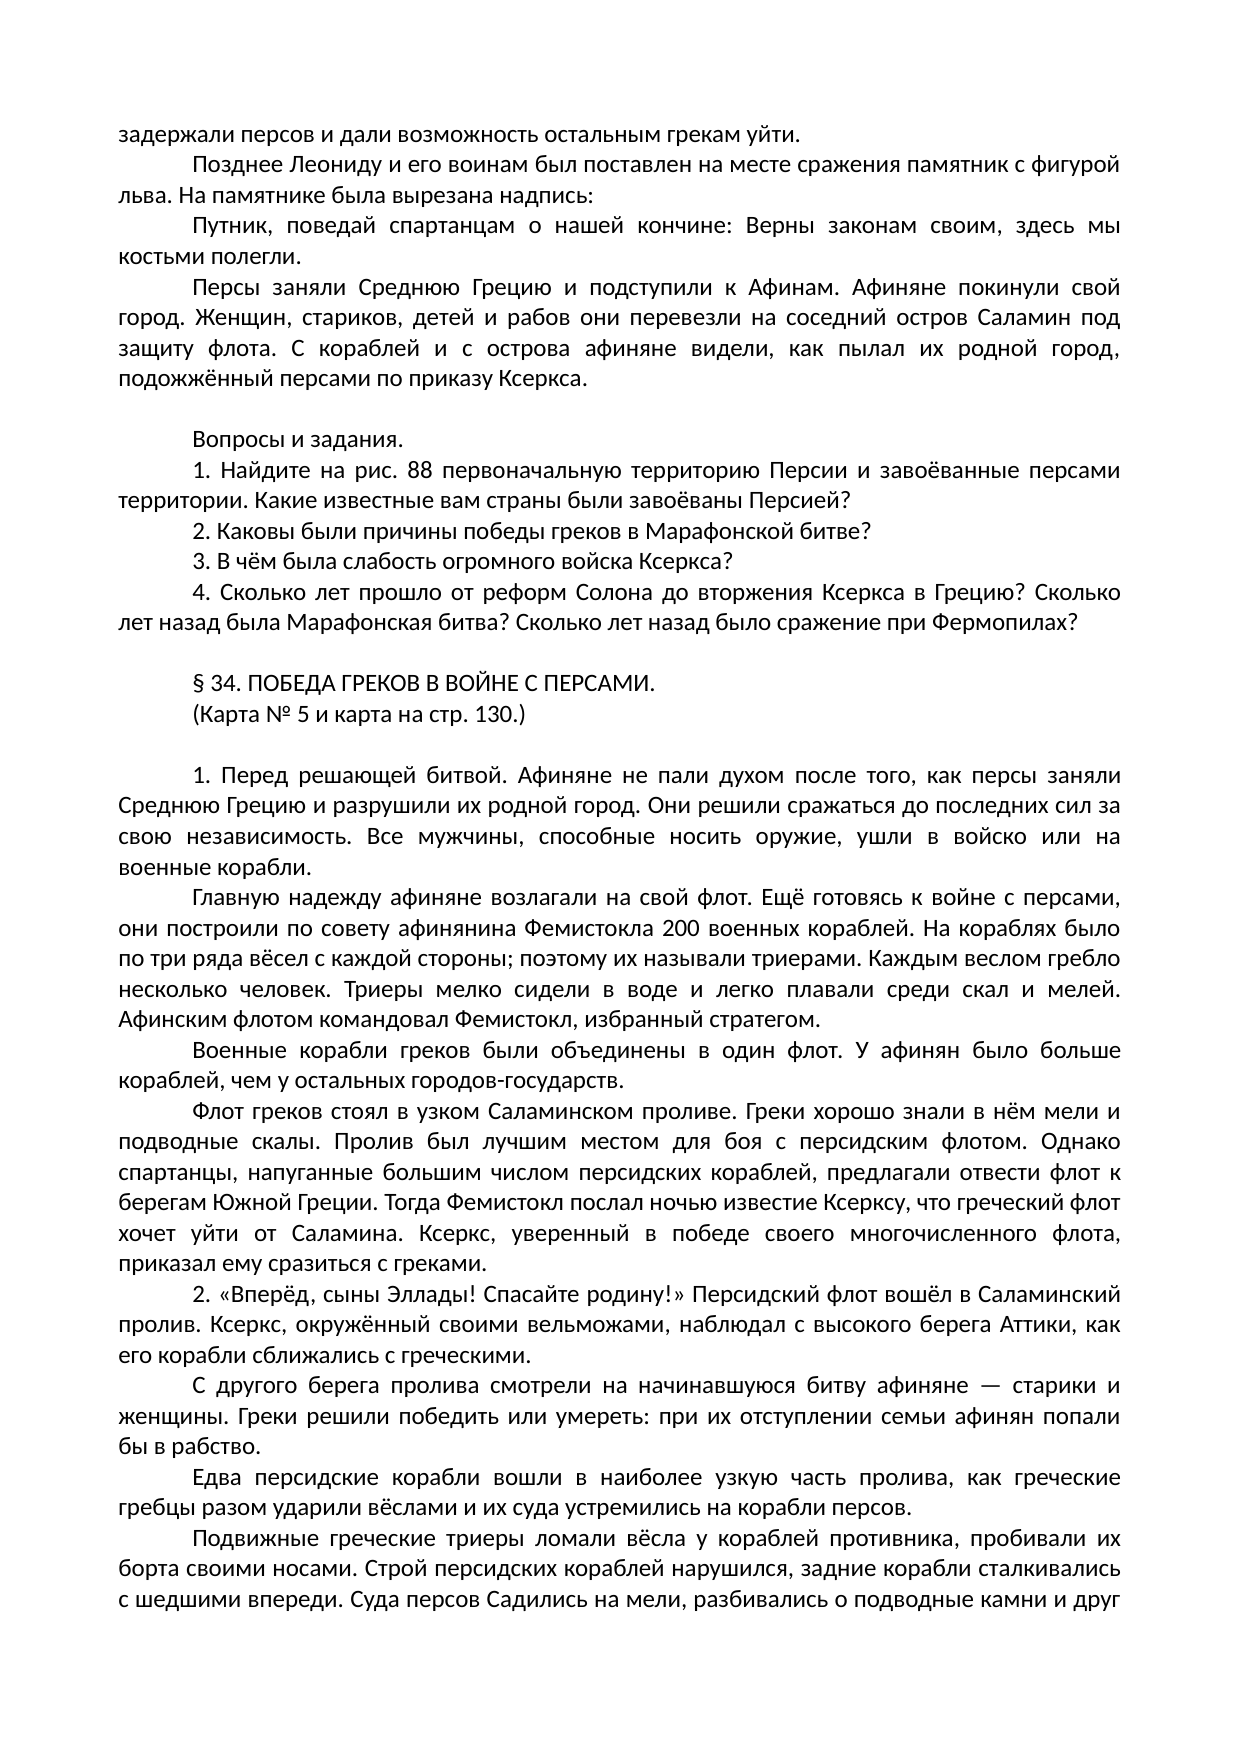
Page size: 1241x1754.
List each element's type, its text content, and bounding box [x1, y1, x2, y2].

text 2. Каковы были причины победы греков в Марафонской битве? [118, 515, 1122, 545]
text (Карта № 5 и карта на стр. 130.) [118, 698, 1122, 728]
text Главную надежду афиняне возлагали на свой флот. Ещё готовясь к войне с персами, они построили по совету афинянина Фемистокла 200 военных кораблей. На кораблях было по три ряда вёсел с каждой стороны; поэтому их называли триерами. Каждым веслом гребло несколько человек. Триеры мелко сидели в воде и легко плавали среди скал и мелей. Афинским флотом командовал Фемистокл, избранный стратегом. [118, 881, 1122, 1034]
text Путник, поведай спартанцам о нашей кончине: Верны законам своим, здесь мы костьми полегли. [118, 210, 1122, 271]
text 4. Сколько лет прошло от реформ Солона до вторжения Ксеркса в Грецию? Сколько лет назад была Марафонская битва? Сколько лет назад было сражение при Фермопилах? [118, 576, 1122, 637]
text Вопросы и задания. [118, 423, 1122, 454]
text Военные корабли греков были объединены в один флот. У афинян было больше кораблей, чем у остальных городов-государств. [118, 1034, 1122, 1095]
text Флот греков стоял в узком Саламинском проливе. Греки хорошо знали в нём мели и подводные скалы. Пролив был лучшим местом для боя с персидским флотом. Однако спартанцы, напуганные большим числом персидских кораблей, предлагали отвести флот к берегам Южной Греции. Тогда Фемистокл послал ночью известие Ксерксу, что греческий флот хочет уйти от Саламина. Ксеркс, уверенный в победе своего многочисленного флота, приказал ему сразиться с греками. [118, 1095, 1122, 1278]
text С другого берега пролива смотрели на начинавшуюся битву афиняне — старики и женщины. Греки решили победить или умереть: при их отступлении семьи афинян попали бы в рабство. [118, 1369, 1122, 1461]
text 2. «Вперёд, сыны Эллады! Спасайте родину!» Персидский флот вошёл в Саламинский пролив. Ксеркс, окружённый своими вельможами, наблюдал с высокого берега Аттики, как его корабли сближались с греческими. [118, 1278, 1122, 1369]
text § 34. ПОБЕДА ГРЕКОВ В ВОЙНЕ С ПЕРСАМИ. [118, 667, 1122, 698]
text 1. Найдите на рис. 88 первоначальную территорию Персии и завоёванные персами территории. Какие известные вам страны были завоёваны Персией? [118, 454, 1122, 515]
text 3. В чём была слабость огромного войска Ксеркса? [118, 545, 1122, 576]
text Едва персидские корабли вошли в наиболее узкую часть пролива, как греческие гребцы разом ударили вёслами и их суда устремились на корабли персов. [118, 1461, 1122, 1522]
text Персы заняли Среднюю Грецию и подступили к Афинам. Афиняне покинули свой город. Женщин, стариков, детей и рабов они перевезли на соседний остров Саламин под защиту флота. С кораблей и с острова афиняне видели, как пылал их родной город, подожжённый персами по приказу Ксеркса. [118, 271, 1122, 393]
text Позднее Леониду и его воинам был поставлен на месте сражения памятник с фигурой льва. На памятнике была вырезана надпись: [118, 149, 1122, 210]
text 1. Перед решающей битвой. Афиняне не пали духом после того, как персы заняли Среднюю Грецию и разрушили их родной город. Они решили сражаться до последних сил за свою независимость. Все мужчины, способные носить оружие, ушли в войско или на военные корабли. [118, 759, 1122, 881]
text задержали персов и дали возможность остальным грекам уйти. [118, 118, 1122, 149]
text Подвижные греческие триеры ломали вёсла у кораблей противника, пробивали их борта своими носами. Строй персидских кораблей нарушился, задние корабли сталкивались с шедшими впереди. Суда персов Садились на мели, разбивались о подводные камни и друг [118, 1522, 1122, 1614]
